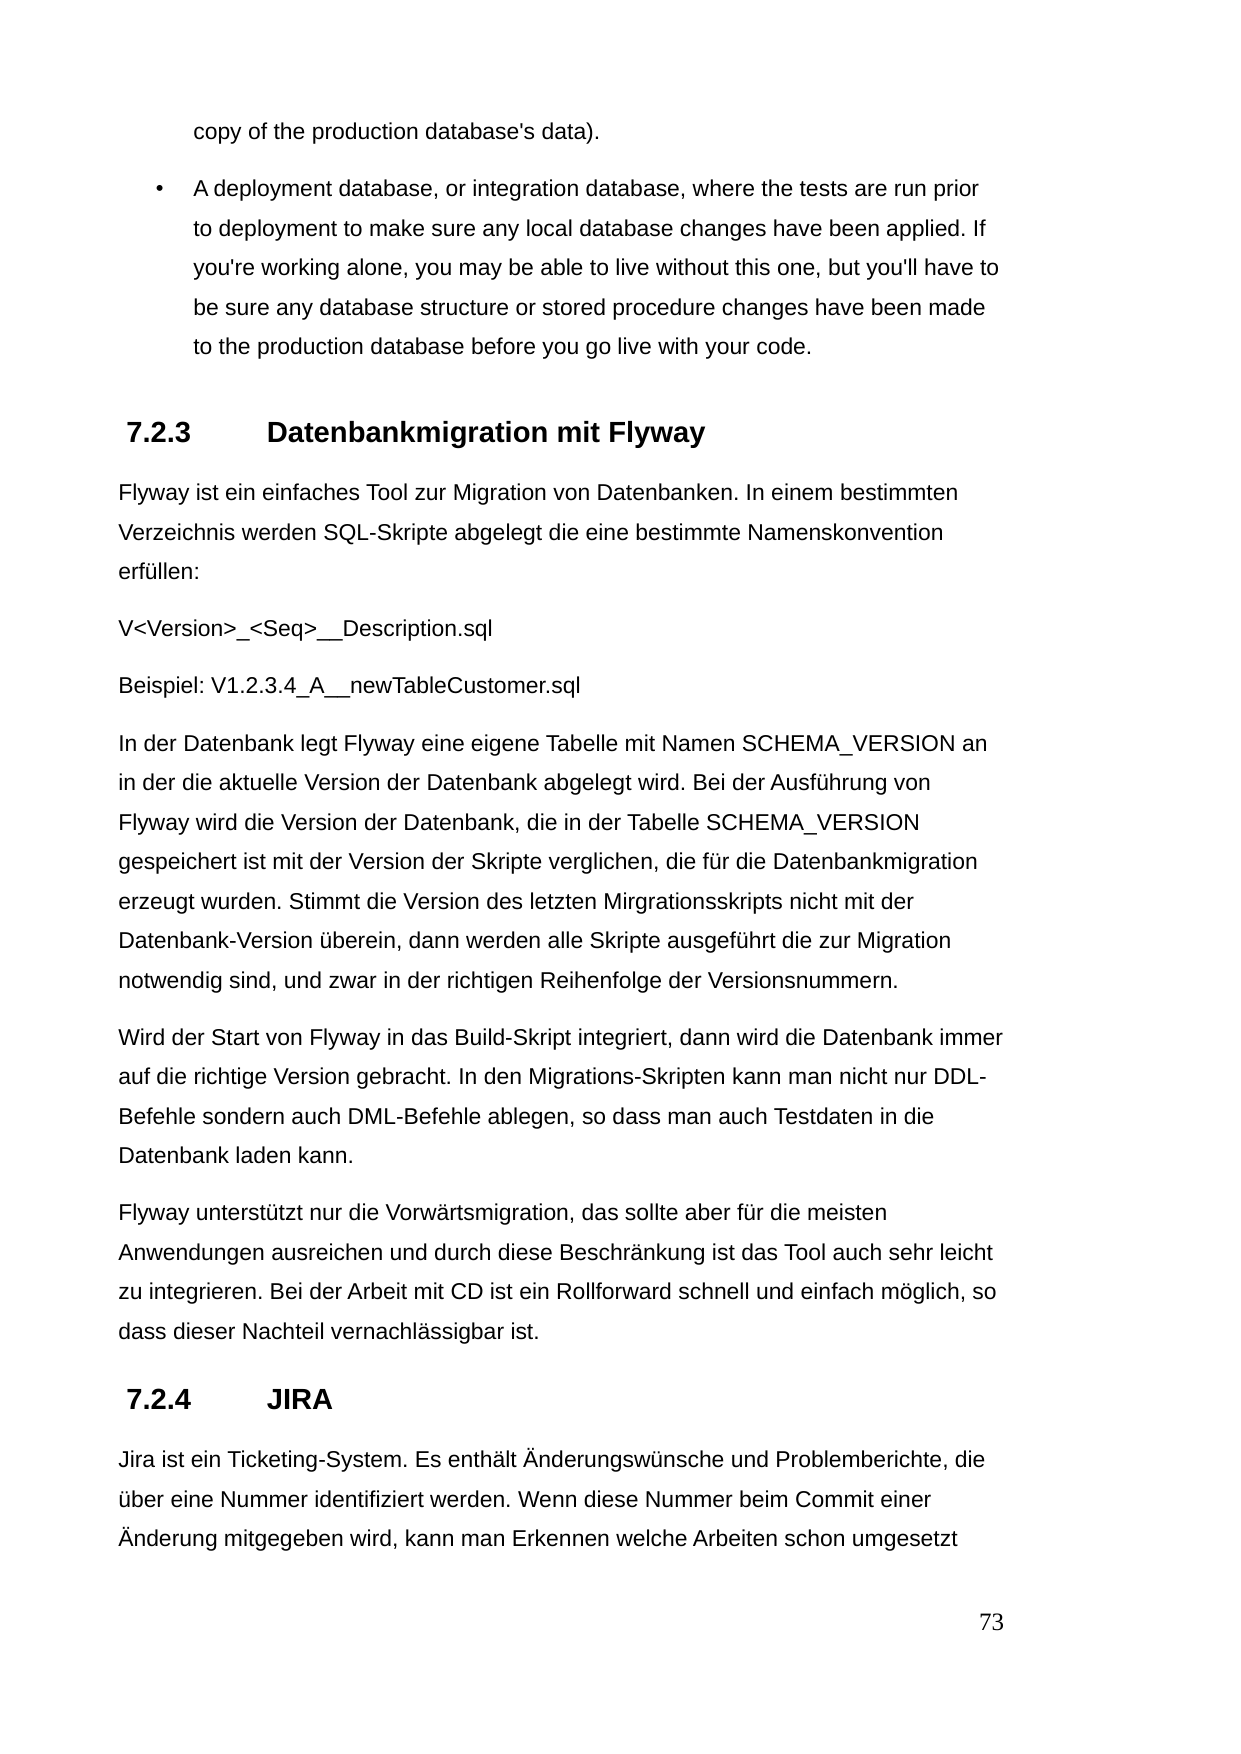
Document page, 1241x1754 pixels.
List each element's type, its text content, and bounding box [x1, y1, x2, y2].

text Jira ist ein Ticketing-System. Es enthält Änderungswünsche und Problemberichte, die über eine Nummer identifiziert werden. Wenn diese Nummer beim Commit einer Änderung mitgegeben wird, kann man Erkennen welche Arbeiten schon umgesetzt [118, 1446, 1004, 1551]
text Beispiel: V1.2.3.4_A__newTableCustomer.sql [118, 672, 1004, 699]
list A deployment database, or integration database, where the tests are run prior to deployment to make sure any local database changes have been applied. If you're working alone, you may be able to live without this one, but you'll have to be sure any database structure or stored procedure changes have been made to the production database before you go live with your code. [156, 175, 1004, 359]
text Flyway ist ein einfaches Tool zur Migration von Datenbanken. In einem bestimmten Verzeichnis werden SQL-Skripte abgelegt die eine bestimmte Namenskonvention erfüllen: [118, 479, 1004, 584]
text Wird der Start von Flyway in das Build-Skript integriert, dann wird die Datenbank immer auf die richtige Version gebracht. In den Migrations-Skripten kann man nicht nur DDL-Befehle sondern auch DML-Befehle ablegen, so dass man auch Testdaten in die Datenbank laden kann. [118, 1024, 1004, 1168]
text In der Datenbank legt Flyway eine eigene Tabelle mit Namen SCHEMA_VERSION an in der die aktuelle Version der Datenbank abgelegt wird. Bei der Ausführung von Flyway wird die Version der Datenbank, die in der Tabelle SCHEMA_VERSION gespeichert ist mit der Version der Skripte verglichen, die für die Datenbankmigration erzeugt wurden. Stimmt die Version des letzten Mirgrationsskripts nicht mit der Datenbank-Version überein, dann werden alle Skripte ausgeführt die zur Migration notwendig sind, und zwar in der richtigen Reihenfolge der Versionsnummern. [118, 730, 1004, 993]
list copy of the production database's data). [156, 118, 1004, 144]
subtitle JIRA [118, 1382, 1004, 1416]
subtitle Datenbankmigration mit Flyway [118, 415, 1004, 449]
text V<Version>_<Seq>__Description.sql [118, 615, 1004, 642]
text Flyway unterstützt nur die Vorwärtsmigration, das sollte aber für die meisten Anwendungen ausreichen und durch diese Beschränkung ist das Tool auch sehr leicht zu integrieren. Bei der Arbeit mit CD ist ein Rollforward schnell und einfach möglich, so dass dieser Nachteil vernachlässigbar ist. [118, 1199, 1004, 1344]
